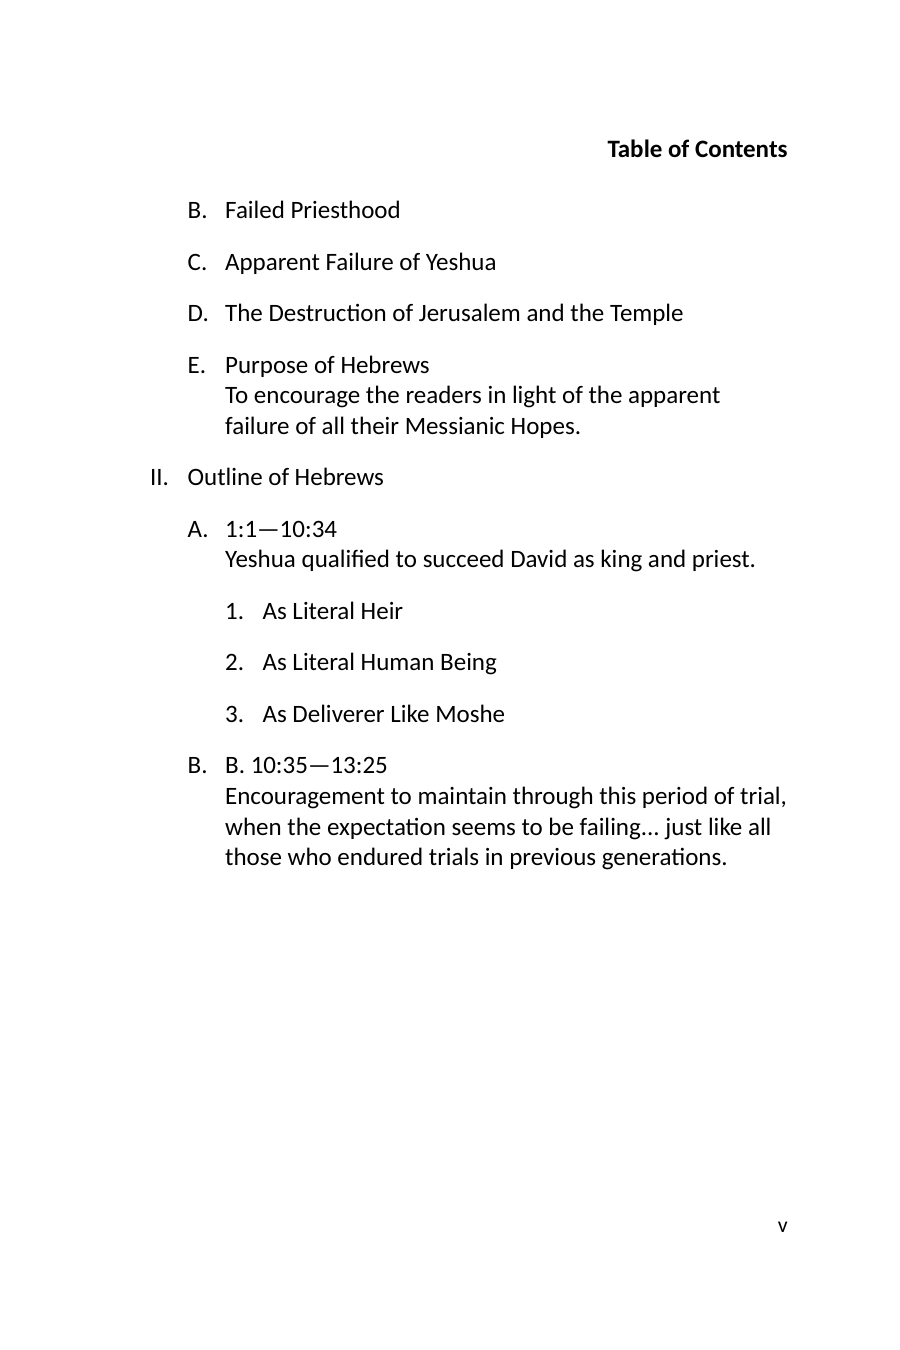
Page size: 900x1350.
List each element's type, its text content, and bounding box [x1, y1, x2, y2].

list Outline of Hebrews [150, 461, 787, 492]
list As Literal Human Being [225, 647, 787, 677]
list Apparent Failure of Yeshua [187, 246, 787, 276]
list 1:1—10:34 Yeshua qualified to succeed David as king and priest. [187, 513, 787, 574]
list The Destruction of Jerusalem and the Temple [187, 297, 787, 328]
list B. 10:35—13:25 Encouragement to maintain through this period of trial, when the expectation seems to be failing... just like all those who endured trials in previous generations. [187, 750, 787, 872]
list Failed Priesthood [187, 194, 787, 224]
list As Literal Heir [225, 595, 787, 626]
list As Deliverer Like Moshe [225, 698, 787, 729]
list Purpose of Hebrews To encourage the readers in light of the apparent failure of all their Messianic Hopes. [187, 349, 787, 440]
